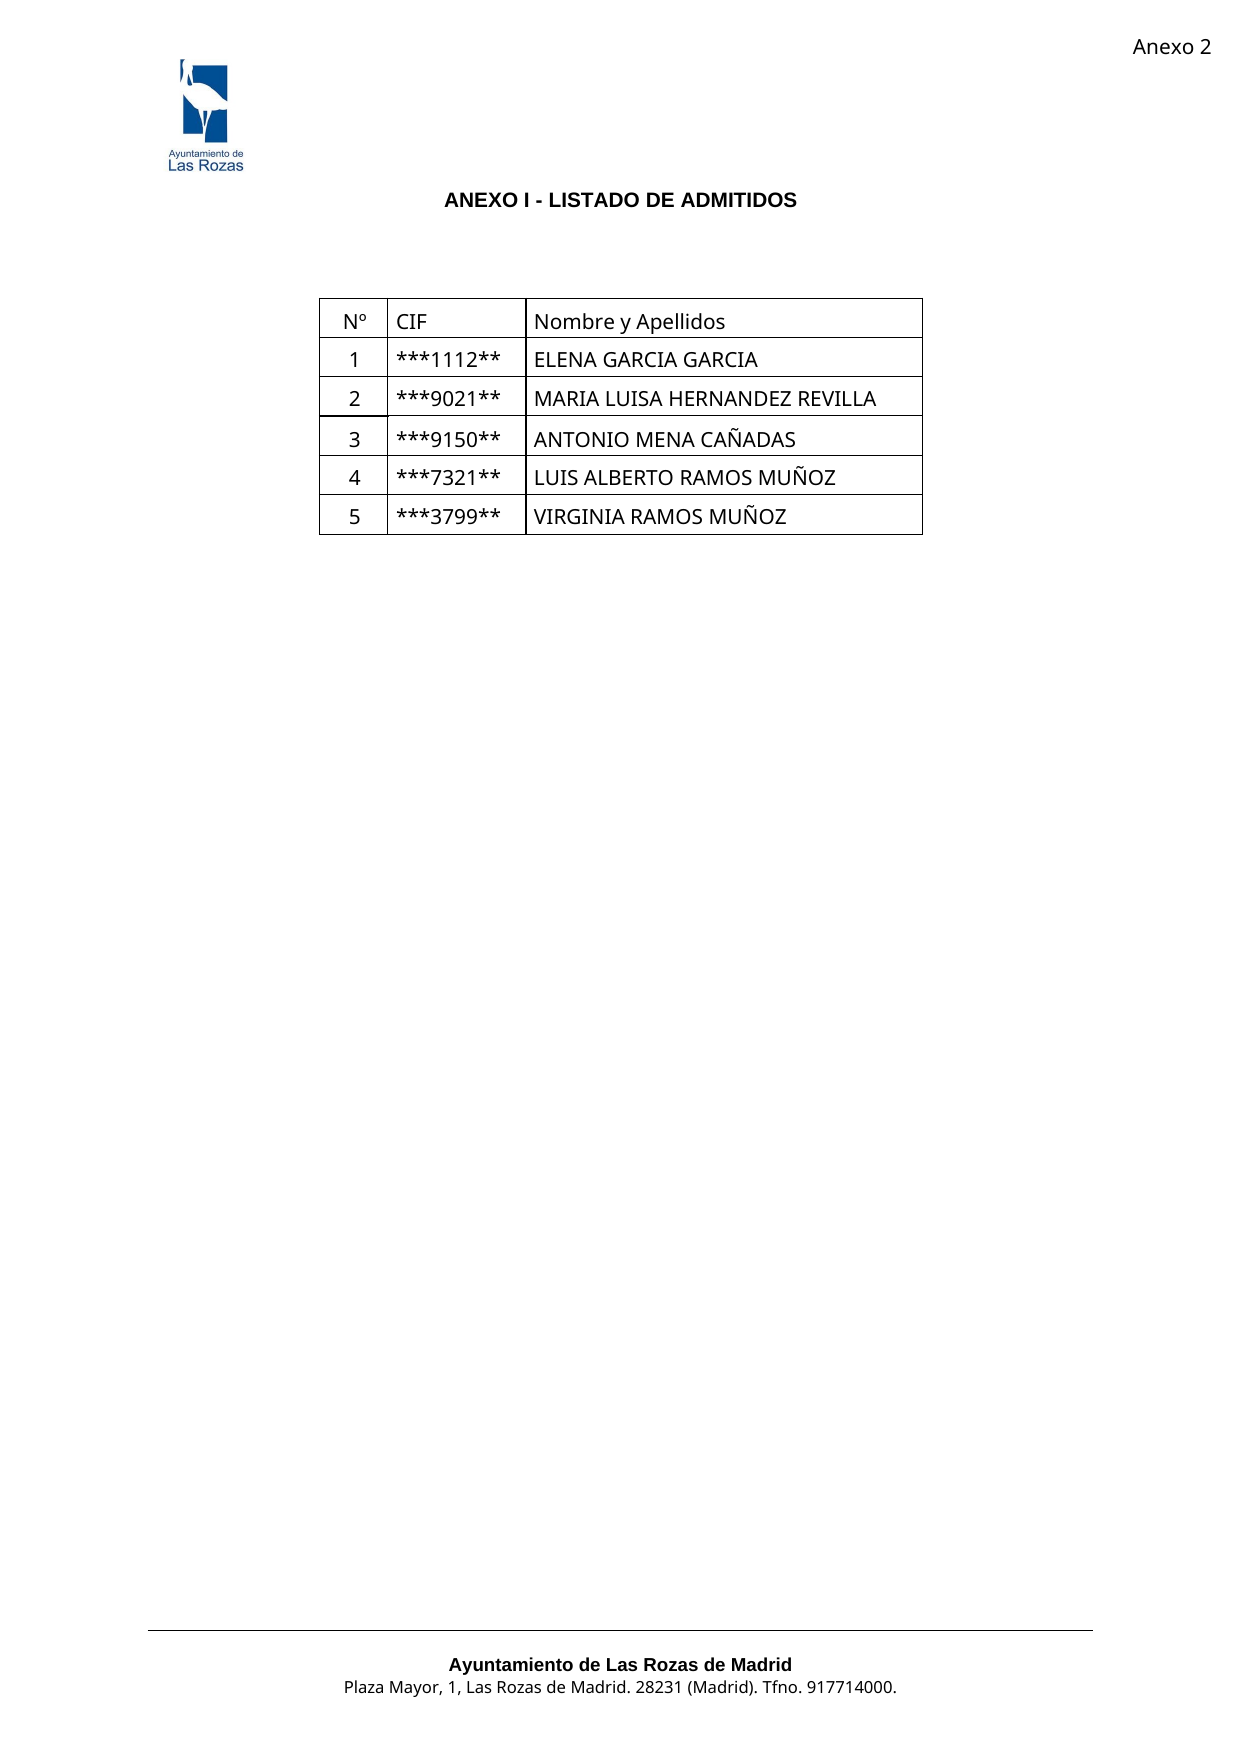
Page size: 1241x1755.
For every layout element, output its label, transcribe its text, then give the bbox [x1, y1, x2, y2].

table_cell VIRGINIA RAMOS MUÑOZ [527, 495, 922, 534]
table_cell LUIS ALBERTO RAMOS MUÑOZ [527, 456, 922, 494]
table_cell 2 [320, 377, 387, 415]
table_cell ***9150** [388, 416, 525, 455]
table_cell ***7321** [388, 456, 525, 494]
table_cell ANTONIO MENA CAÑADAS [527, 416, 922, 455]
subtitle ANEXO I - LISTADO DE ADMITIDOS [146, 188, 1095, 212]
table_cell 4 [320, 456, 387, 494]
table_cell ***1112** [388, 338, 525, 376]
table_cell 1 [320, 338, 387, 376]
table_header Nº [320, 299, 387, 337]
table_cell ***3799** [388, 495, 525, 534]
table_cell ELENA GARCIA GARCIA [527, 338, 922, 376]
table_header CIF [388, 299, 525, 337]
table_cell MARIA LUISA HERNANDEZ REVILLA [527, 377, 922, 415]
table_cell 3 [320, 417, 387, 455]
table_cell 5 [320, 495, 387, 534]
table_cell ***9021** [388, 377, 525, 415]
table_header Nombre y Apellidos [527, 299, 922, 337]
